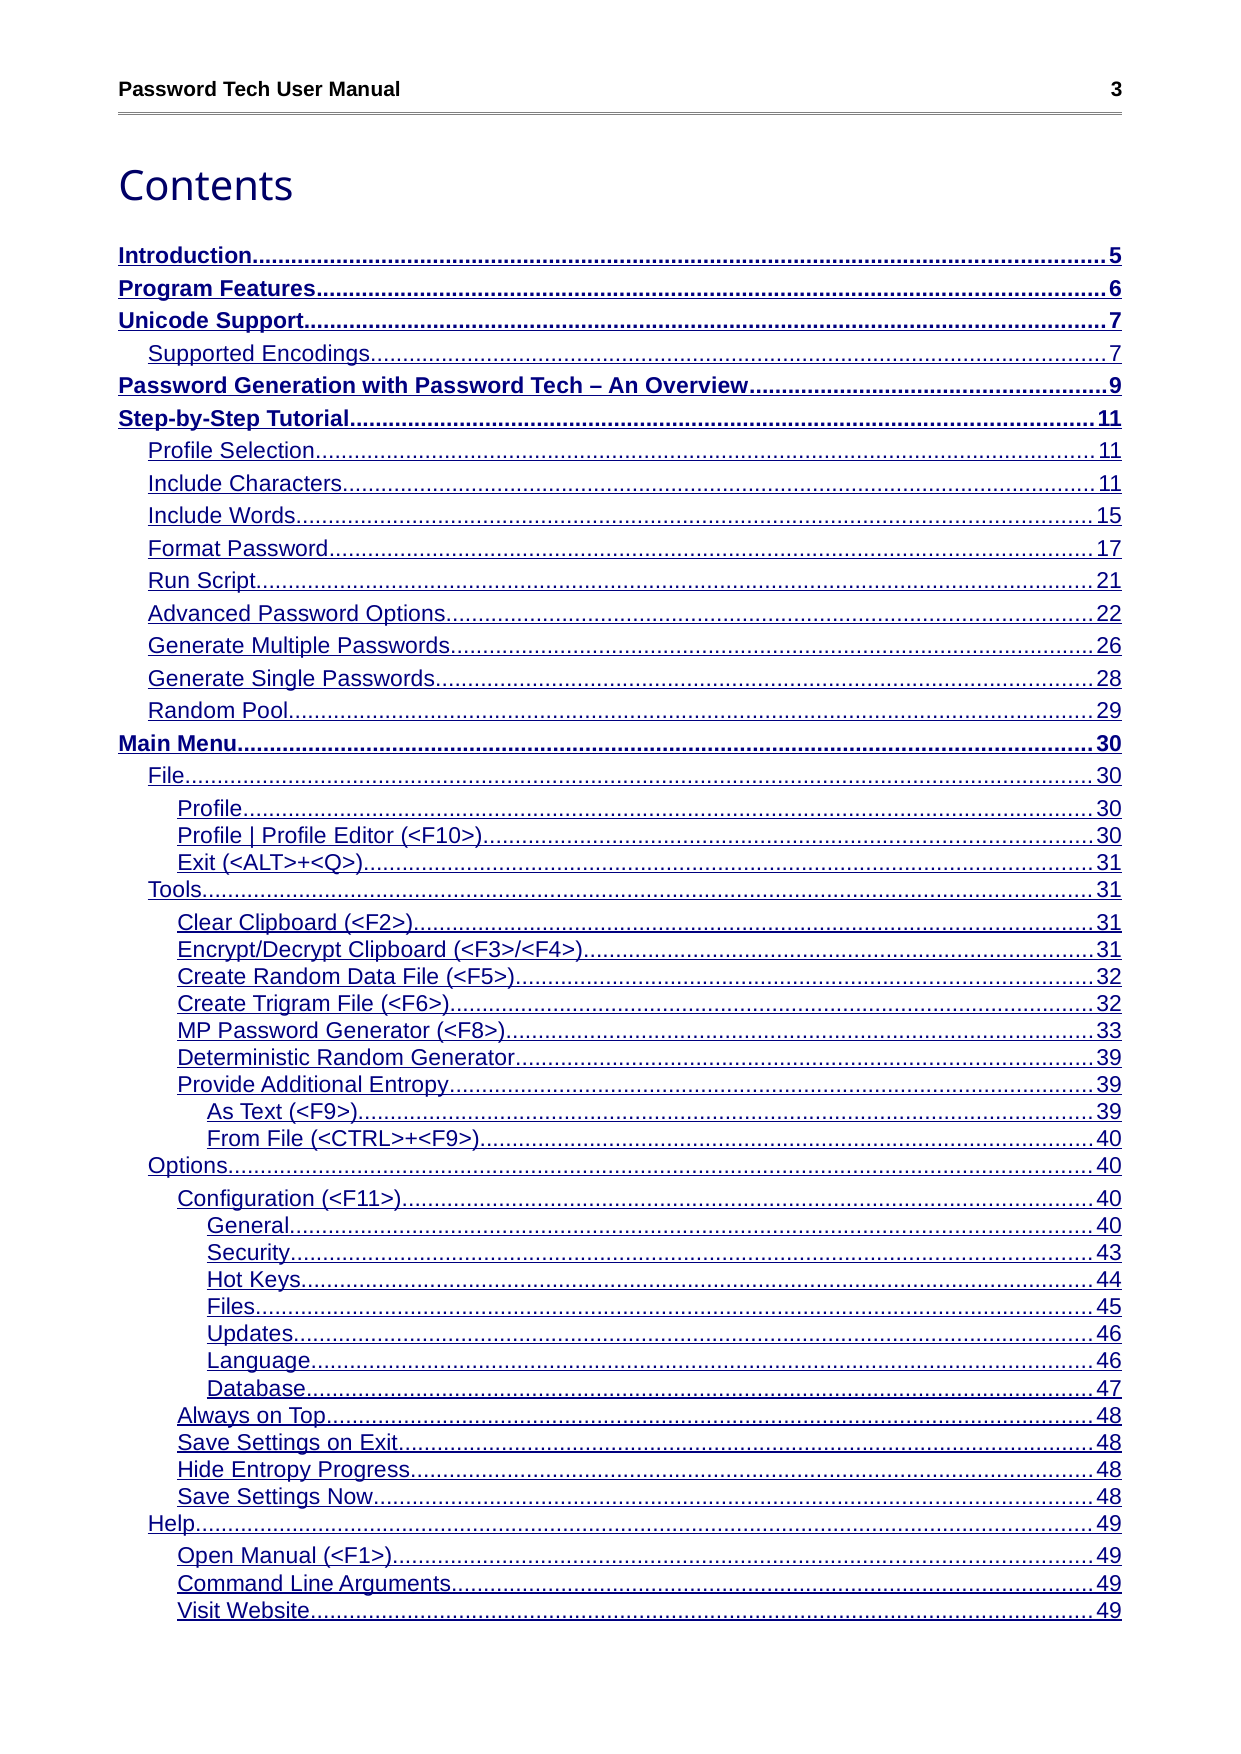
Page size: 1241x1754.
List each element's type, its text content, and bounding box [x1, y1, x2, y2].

text Main Menu 30 [118, 729, 1122, 753]
text MP Password Generator (<F8>) 33 [177, 1016, 1122, 1040]
text As Text (<F9>) 39 [207, 1098, 1122, 1121]
text Tools 31 [148, 876, 1122, 899]
text Profile Selection 11 [148, 437, 1122, 460]
text File 30 [148, 762, 1122, 785]
text Help 49 [148, 1509, 1122, 1533]
subtitle Contents [118, 156, 1122, 212]
text Clear Clipboard (<F2>) 31 [177, 908, 1122, 931]
text Open Manual (<F1>) 49 [177, 1542, 1122, 1565]
text Options 40 [148, 1152, 1122, 1175]
text Run Script 21 [148, 567, 1122, 590]
text Advanced Password Options 22 [148, 599, 1122, 623]
text Language 46 [207, 1347, 1122, 1370]
text Profile | Profile Editor (<F10>) 30 [177, 821, 1122, 845]
text Format Password 17 [148, 534, 1122, 558]
text Password Generation with Password Tech – An Overview 9 [118, 372, 1122, 395]
text Hide Entropy Progress 48 [177, 1455, 1122, 1479]
text Save Settings on Exit 48 [177, 1428, 1122, 1451]
text Command Line Arguments 49 [177, 1569, 1122, 1592]
text Updates 46 [207, 1320, 1122, 1343]
text Hot Keys 44 [207, 1266, 1122, 1289]
text Unicode Support 7 [118, 307, 1122, 330]
text Generate Multiple Passwords 26 [148, 632, 1122, 655]
text Random Pool 29 [148, 697, 1122, 720]
text Profile 30 [177, 794, 1122, 818]
text Database 47 [207, 1374, 1122, 1397]
text Step-by-Step Tutorial 11 [118, 404, 1122, 428]
text Program Features 6 [118, 274, 1122, 298]
text General 40 [207, 1211, 1122, 1235]
text Security 43 [207, 1238, 1122, 1262]
text From File (<CTRL>+<F9>) 40 [207, 1125, 1122, 1148]
text Exit (<ALT>+<Q>) 31 [177, 848, 1122, 872]
text Include Words 15 [148, 502, 1122, 525]
text Files 45 [207, 1293, 1122, 1316]
text Deterministic Random Generator 39 [177, 1043, 1122, 1067]
text Create Random Data File (<F5>) 32 [177, 962, 1122, 986]
text Visit Website 49 [177, 1596, 1122, 1619]
text Save Settings Now 48 [177, 1482, 1122, 1506]
text Encrypt/Decrypt Clipboard (<F3>/<F4>) 31 [177, 935, 1122, 959]
text Introduction 5 [118, 242, 1122, 265]
text Create Trigram File (<F6>) 32 [177, 989, 1122, 1013]
text Generate Single Passwords 28 [148, 664, 1122, 688]
text Supported Encodings 7 [148, 339, 1122, 363]
text Include Characters 11 [148, 469, 1122, 493]
text Provide Additional Entropy 39 [177, 1071, 1122, 1094]
text Always on Top 48 [177, 1401, 1122, 1424]
text Configuration (<F11>) 40 [177, 1184, 1122, 1208]
